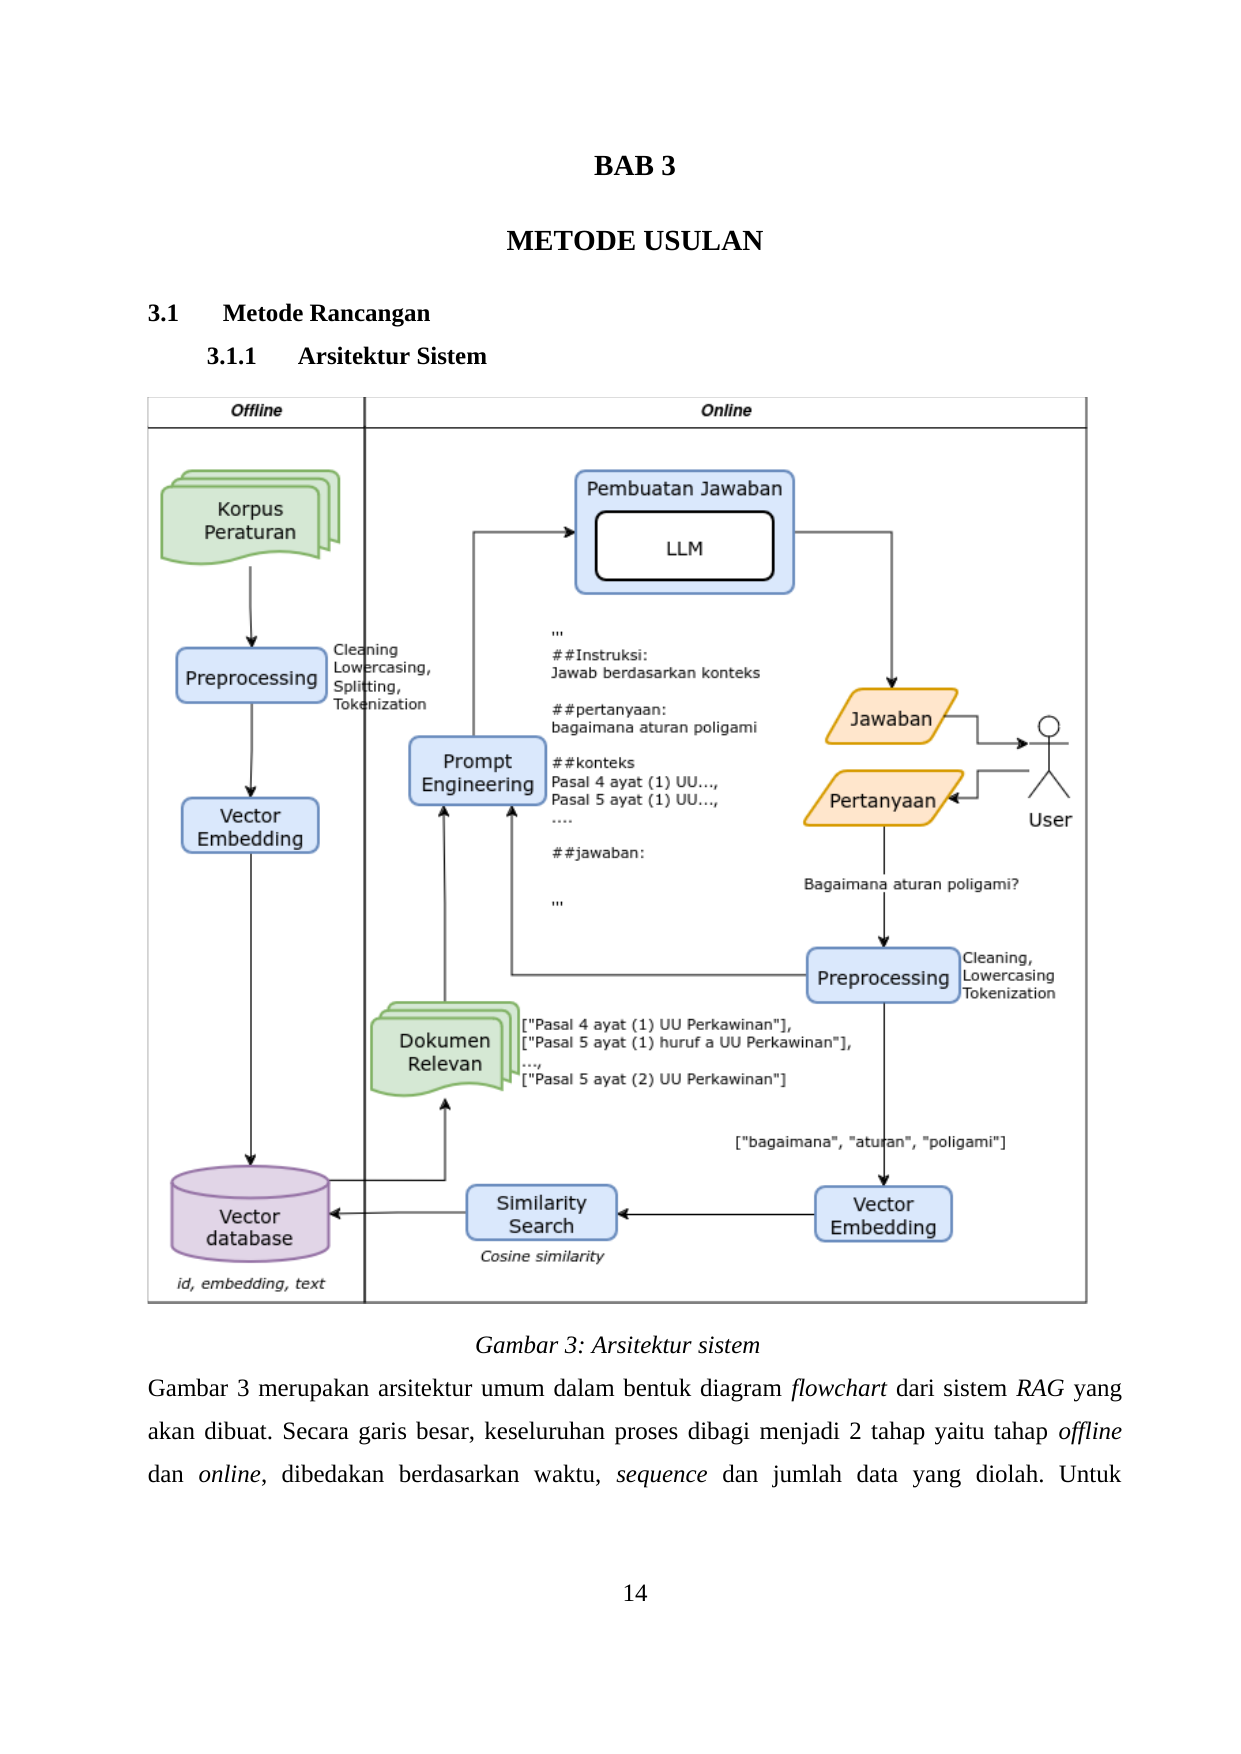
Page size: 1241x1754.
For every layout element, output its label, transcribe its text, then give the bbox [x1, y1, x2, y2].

picture [147, 397, 1088, 1304]
text Gambar 3 merupakan arsitektur umum dalam bentuk diagram flowchart dari sistem RAG yang akan dibuat. Secara garis besar, keseluruhan proses dibagi menjadi 2 tahap yaitu tahap offline dan online, dibedakan berdasarkan waktu, sequence dan jumlah data yang diolah. Untuk [148, 1373, 1122, 1488]
subtitle Metode Rancangan [148, 298, 1122, 327]
subtitle BAB 3 [148, 148, 1122, 181]
text Gambar 3: Arsitektur sistem [148, 1304, 1088, 1359]
subtitle METODE USULAN [148, 223, 1122, 256]
subtitle Arsitektur Sistem [207, 341, 1122, 370]
